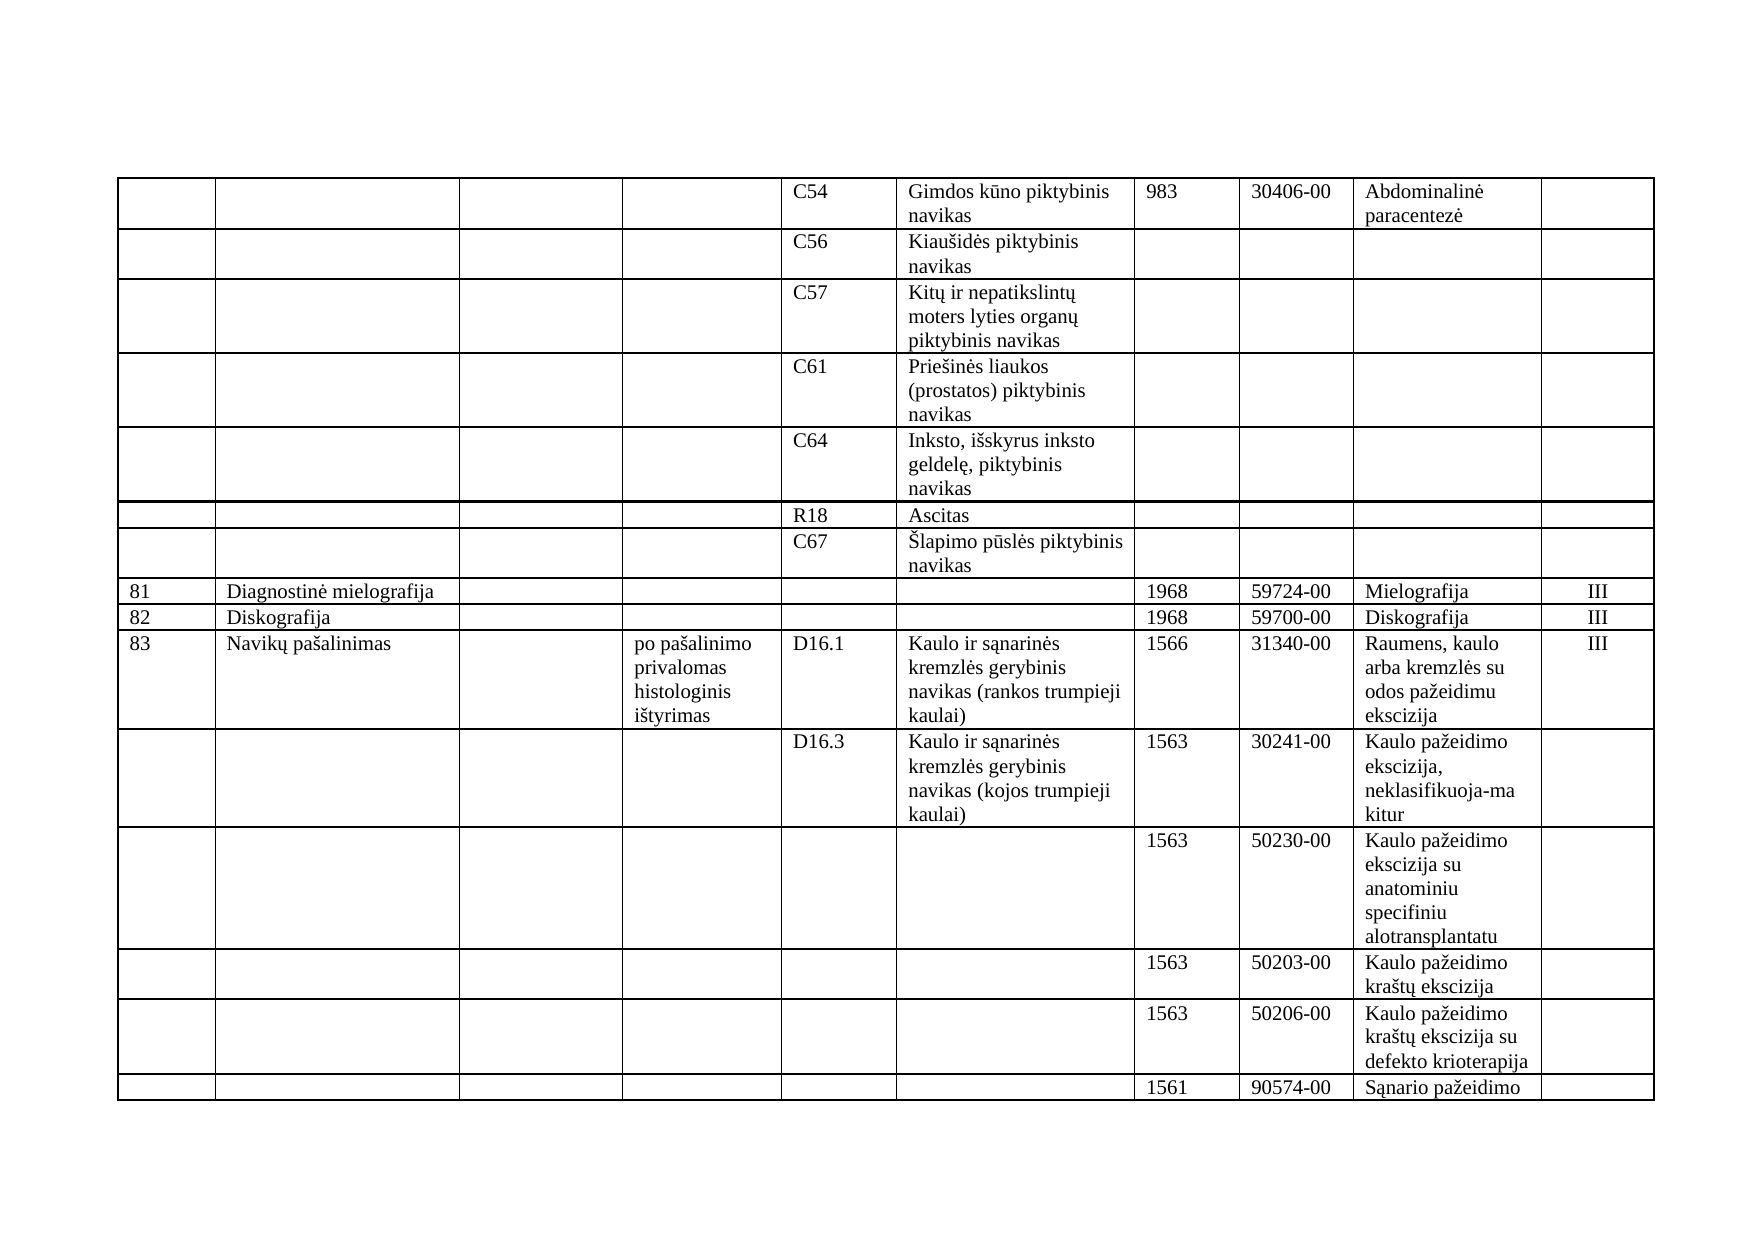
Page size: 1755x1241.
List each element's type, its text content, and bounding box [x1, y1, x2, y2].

table_cell [119, 950, 215, 998]
table_cell [1135, 428, 1239, 500]
table_cell [623, 529, 781, 577]
table_cell [897, 828, 1134, 948]
table_cell Kaulo pažeidimo kraštų ekscizija su defekto krioterapija [1354, 1000, 1541, 1073]
table_cell [460, 230, 622, 278]
table_cell [1240, 354, 1353, 426]
table_cell [782, 579, 896, 603]
table_cell [1240, 503, 1353, 527]
table_cell 50203-00 [1240, 950, 1353, 998]
table_cell Inksto, išskyrus inksto geldelę, piktybinis navikas [897, 428, 1134, 500]
table_cell Sąnario pažeidimo [1354, 1075, 1541, 1099]
table_cell C56 [782, 230, 896, 278]
table_cell [1354, 354, 1541, 426]
table_cell [1354, 230, 1541, 278]
table_cell [1542, 950, 1653, 998]
table_cell [460, 1000, 622, 1073]
table_cell [216, 428, 459, 500]
table_cell D16.1 [782, 631, 896, 727]
table_cell 59724-00 [1240, 579, 1353, 603]
table_cell Diskografija [1354, 605, 1541, 629]
table_cell [1542, 503, 1653, 527]
table_cell [216, 230, 459, 278]
table_cell [460, 503, 622, 527]
table_cell [1240, 230, 1353, 278]
table_cell Gimdos kūno piktybinis navikas [897, 179, 1134, 227]
table_cell 1563 [1135, 730, 1239, 826]
table_cell Kaulo ir sąnarinės kremzlės gerybinis navikas (kojos trumpieji kaulai) [897, 730, 1134, 826]
table_cell [1542, 1075, 1653, 1099]
table_cell [623, 179, 781, 227]
table_cell [460, 280, 622, 352]
table_cell [1135, 503, 1239, 527]
table_cell 1566 [1135, 631, 1239, 727]
table_cell [1354, 428, 1541, 500]
table_cell [216, 529, 459, 577]
table_cell [897, 1000, 1134, 1073]
table_cell 30406-00 [1240, 179, 1353, 227]
table_cell [1542, 230, 1653, 278]
table_cell [1135, 354, 1239, 426]
table_cell [623, 605, 781, 629]
table_cell Abdominalinė paracentezė [1354, 179, 1541, 227]
table_cell [623, 730, 781, 826]
table_cell [623, 503, 781, 527]
table_cell [216, 1000, 459, 1073]
table_cell 82 [119, 605, 215, 629]
table_cell [460, 579, 622, 603]
table_cell [119, 179, 215, 227]
table_cell 1563 [1135, 1000, 1239, 1073]
table_cell [1542, 179, 1653, 227]
table_cell [1542, 730, 1653, 826]
table_cell C57 [782, 280, 896, 352]
table_cell [897, 605, 1134, 629]
table_cell [1135, 280, 1239, 352]
table_cell [782, 950, 896, 998]
table_cell [1542, 280, 1653, 352]
table_cell [623, 1000, 781, 1073]
table_cell [119, 529, 215, 577]
table_cell Diagnostinė mielografija [216, 579, 459, 603]
table_cell [460, 950, 622, 998]
table_cell [623, 579, 781, 603]
table_cell 31340-00 [1240, 631, 1353, 727]
table_cell Navikų pašalinimas [216, 631, 459, 727]
table_cell [623, 1075, 781, 1099]
table_cell [119, 503, 215, 527]
table_cell [623, 280, 781, 352]
table_cell [1354, 529, 1541, 577]
table_cell [216, 950, 459, 998]
table_cell 1968 [1135, 605, 1239, 629]
table_cell [460, 730, 622, 826]
table_cell [216, 354, 459, 426]
table_cell [119, 1000, 215, 1073]
table_cell [1542, 1000, 1653, 1073]
table_cell [1135, 529, 1239, 577]
table_cell Kaulo pažeidimo ekscizija su anatominiu specifiniu alotransplantatu [1354, 828, 1541, 948]
table_cell 81 [119, 579, 215, 603]
table_cell [216, 503, 459, 527]
table_cell C54 [782, 179, 896, 227]
table_cell III [1542, 579, 1653, 603]
table_cell [897, 1075, 1134, 1099]
table_cell [119, 730, 215, 826]
table_cell Diskografija [216, 605, 459, 629]
table_cell [460, 631, 622, 727]
table_cell C64 [782, 428, 896, 500]
table_cell [623, 354, 781, 426]
table_cell [623, 828, 781, 948]
table_cell [1135, 230, 1239, 278]
table_cell [782, 1075, 896, 1099]
table_cell [1542, 529, 1653, 577]
table_cell 1563 [1135, 828, 1239, 948]
table_cell Ascitas [897, 503, 1134, 527]
table_cell [460, 529, 622, 577]
table_cell C61 [782, 354, 896, 426]
table_cell [1542, 428, 1653, 500]
table_cell 50230-00 [1240, 828, 1353, 948]
table_cell Raumens, kaulo arba kremzlės su odos pažeidimu ekscizija [1354, 631, 1541, 727]
table_cell [460, 428, 622, 500]
table_cell [897, 950, 1134, 998]
table_cell 83 [119, 631, 215, 727]
table_cell Priešinės liaukos (prostatos) piktybinis navikas [897, 354, 1134, 426]
table_cell 1561 [1135, 1075, 1239, 1099]
table_cell 1563 [1135, 950, 1239, 998]
table_cell D16.3 [782, 730, 896, 826]
table_cell 983 [1135, 179, 1239, 227]
table_cell 30241-00 [1240, 730, 1353, 826]
table_cell [460, 354, 622, 426]
table_cell Kaulo pažeidimo ekscizija, neklasifikuoja-ma kitur [1354, 730, 1541, 826]
table_cell [1240, 280, 1353, 352]
table_cell [119, 280, 215, 352]
table_cell [119, 354, 215, 426]
table_cell 90574-00 [1240, 1075, 1353, 1099]
table_cell [119, 1075, 215, 1099]
table_cell Šlapimo pūslės piktybinis navikas [897, 529, 1134, 577]
table_cell [216, 828, 459, 948]
table_cell Mielografija [1354, 579, 1541, 603]
table_cell [782, 1000, 896, 1073]
table_cell C67 [782, 529, 896, 577]
table_cell [623, 950, 781, 998]
table_cell 1968 [1135, 579, 1239, 603]
table_cell 59700-00 [1240, 605, 1353, 629]
table_cell [119, 230, 215, 278]
table_cell [119, 428, 215, 500]
table_cell [623, 230, 781, 278]
table_cell [782, 828, 896, 948]
table_cell [1542, 828, 1653, 948]
table_cell [216, 730, 459, 826]
table_cell [1240, 428, 1353, 500]
table_cell Kaulo ir sąnarinės kremzlės gerybinis navikas (rankos trumpieji kaulai) [897, 631, 1134, 727]
table_cell [216, 1075, 459, 1099]
table_cell [460, 828, 622, 948]
table_cell Kiaušidės piktybinis navikas [897, 230, 1134, 278]
table_cell [1542, 354, 1653, 426]
table_cell [460, 605, 622, 629]
table_cell [460, 179, 622, 227]
table_cell 50206-00 [1240, 1000, 1353, 1073]
table_cell [1240, 529, 1353, 577]
table_cell Kitų ir nepatikslintų moters lyties organų piktybinis navikas [897, 280, 1134, 352]
table_cell [782, 605, 896, 629]
table_cell [119, 828, 215, 948]
table_cell R18 [782, 503, 896, 527]
table_cell Kaulo pažeidimo kraštų ekscizija [1354, 950, 1541, 998]
table_cell [216, 179, 459, 227]
table_cell [1354, 503, 1541, 527]
table_cell [897, 579, 1134, 603]
table_cell [216, 280, 459, 352]
table_cell III [1542, 605, 1653, 629]
table_cell [623, 428, 781, 500]
table_cell [460, 1075, 622, 1099]
table_cell po pašalinimo privalomas histologinis ištyrimas [623, 631, 781, 727]
table_cell [1354, 280, 1541, 352]
table_cell III [1542, 631, 1653, 727]
